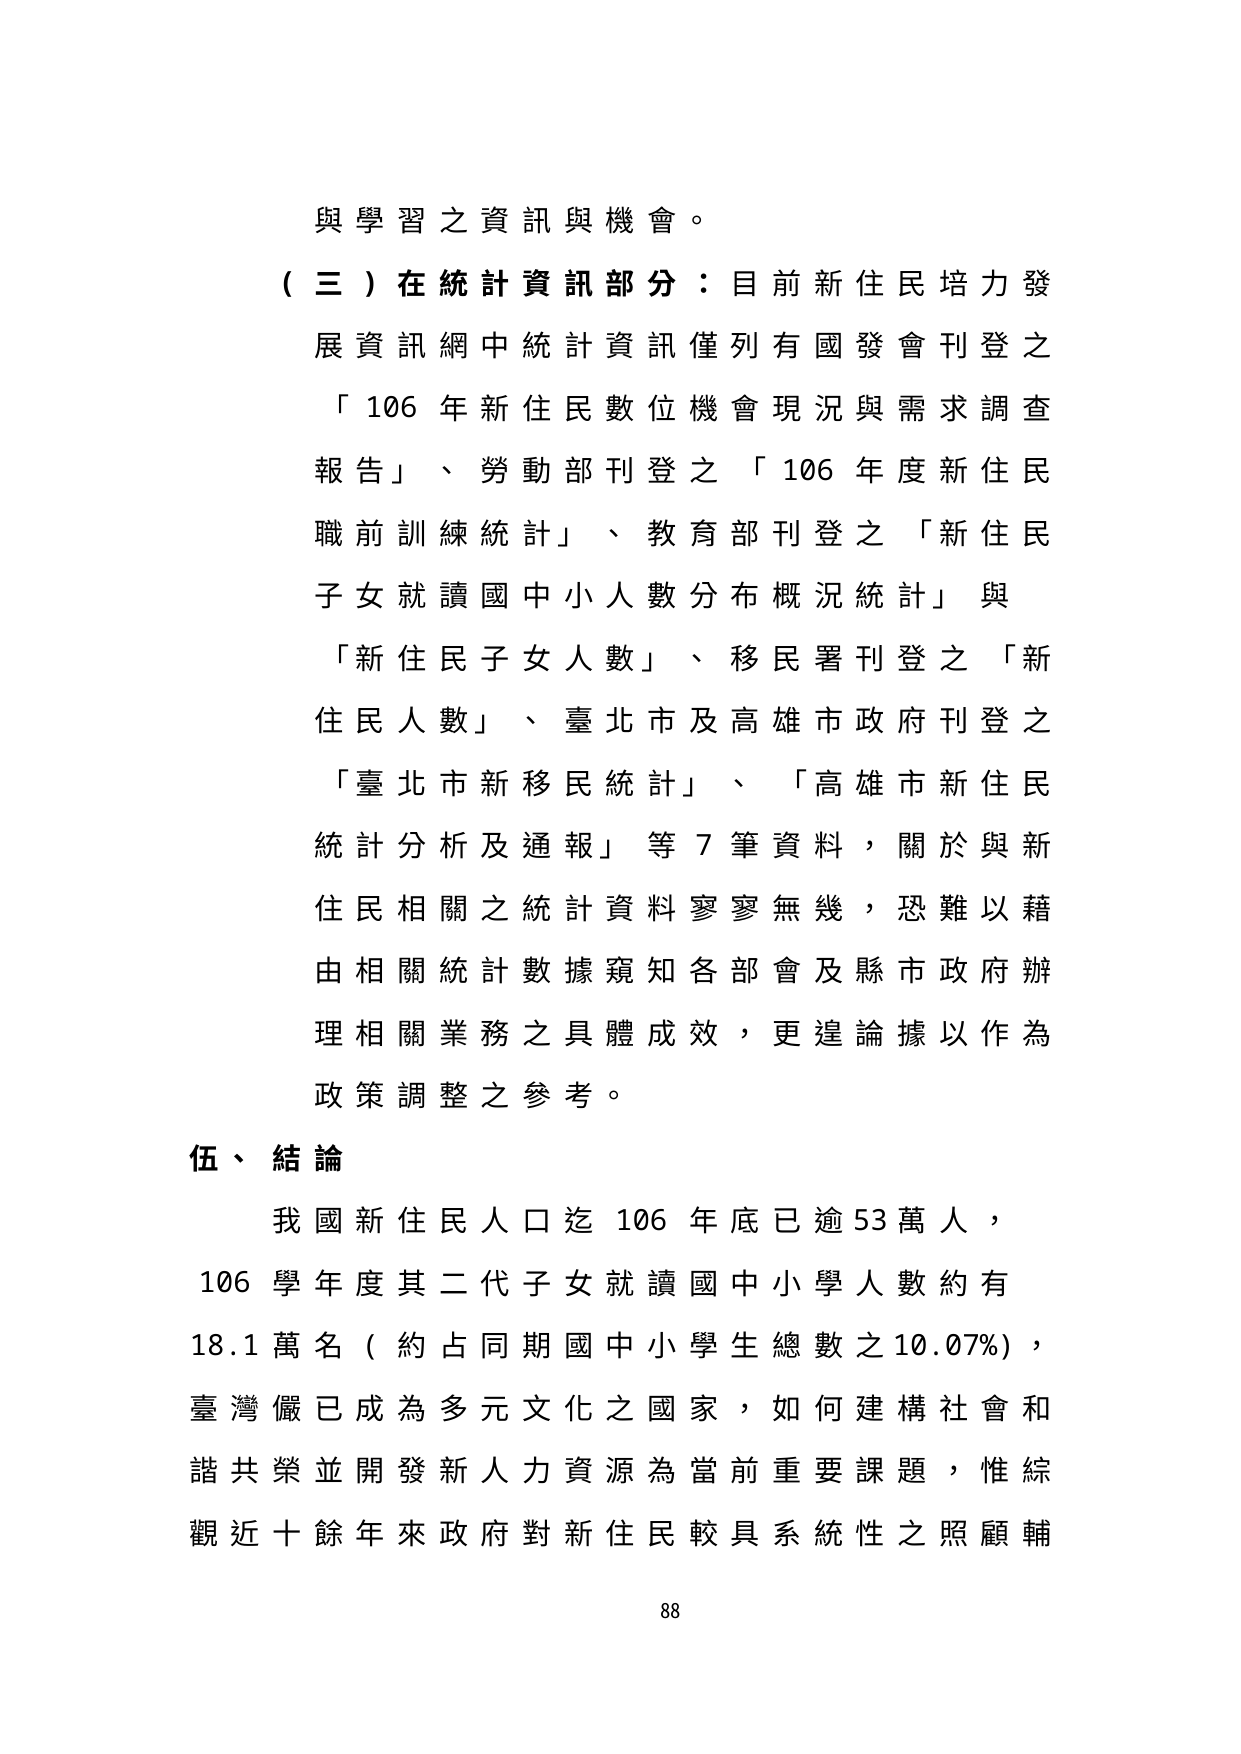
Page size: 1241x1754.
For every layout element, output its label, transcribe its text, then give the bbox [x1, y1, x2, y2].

text 我國新住民人口迄106年底已逾53萬人，106學年度其二代子女就讀國中小學人數約有18.1萬名(約占同期國中小學生總數之10.07%)，臺灣儼已成為多元文化之國家，如何建構社會和諧共榮並開發新人力資源為當前重要課題，惟綜觀近十餘年來政府對新住民較具系統性之照顧輔 [183, 1177, 1058, 1552]
text 與學習之資訊與機會。 [242, 177, 1058, 240]
text (三)在統計資訊部分：目前新住民培力發展資訊網中統計資訊僅列有國發會刊登之「106年新住民數位機會現況與需求調查報告」、勞動部刊登之「106年度新住民職前訓練統計」、教育部刊登之「新住民子女就讀國中小人數分布概況統計」與「新住民子女人數」、移民署刊登之「新住民人數」、臺北市及高雄市政府刊登之「臺北市新移民統計」、「高雄市新住民統計分析及通報」等7筆資料，關於與新住民相關之統計資料寥寥無幾，恐難以藉由相關統計數據窺知各部會及縣市政府辦理相關業務之具體成效，更遑論據以作為政策調整之參考。 [242, 240, 1058, 1115]
text 伍、結論 [183, 1115, 1058, 1177]
